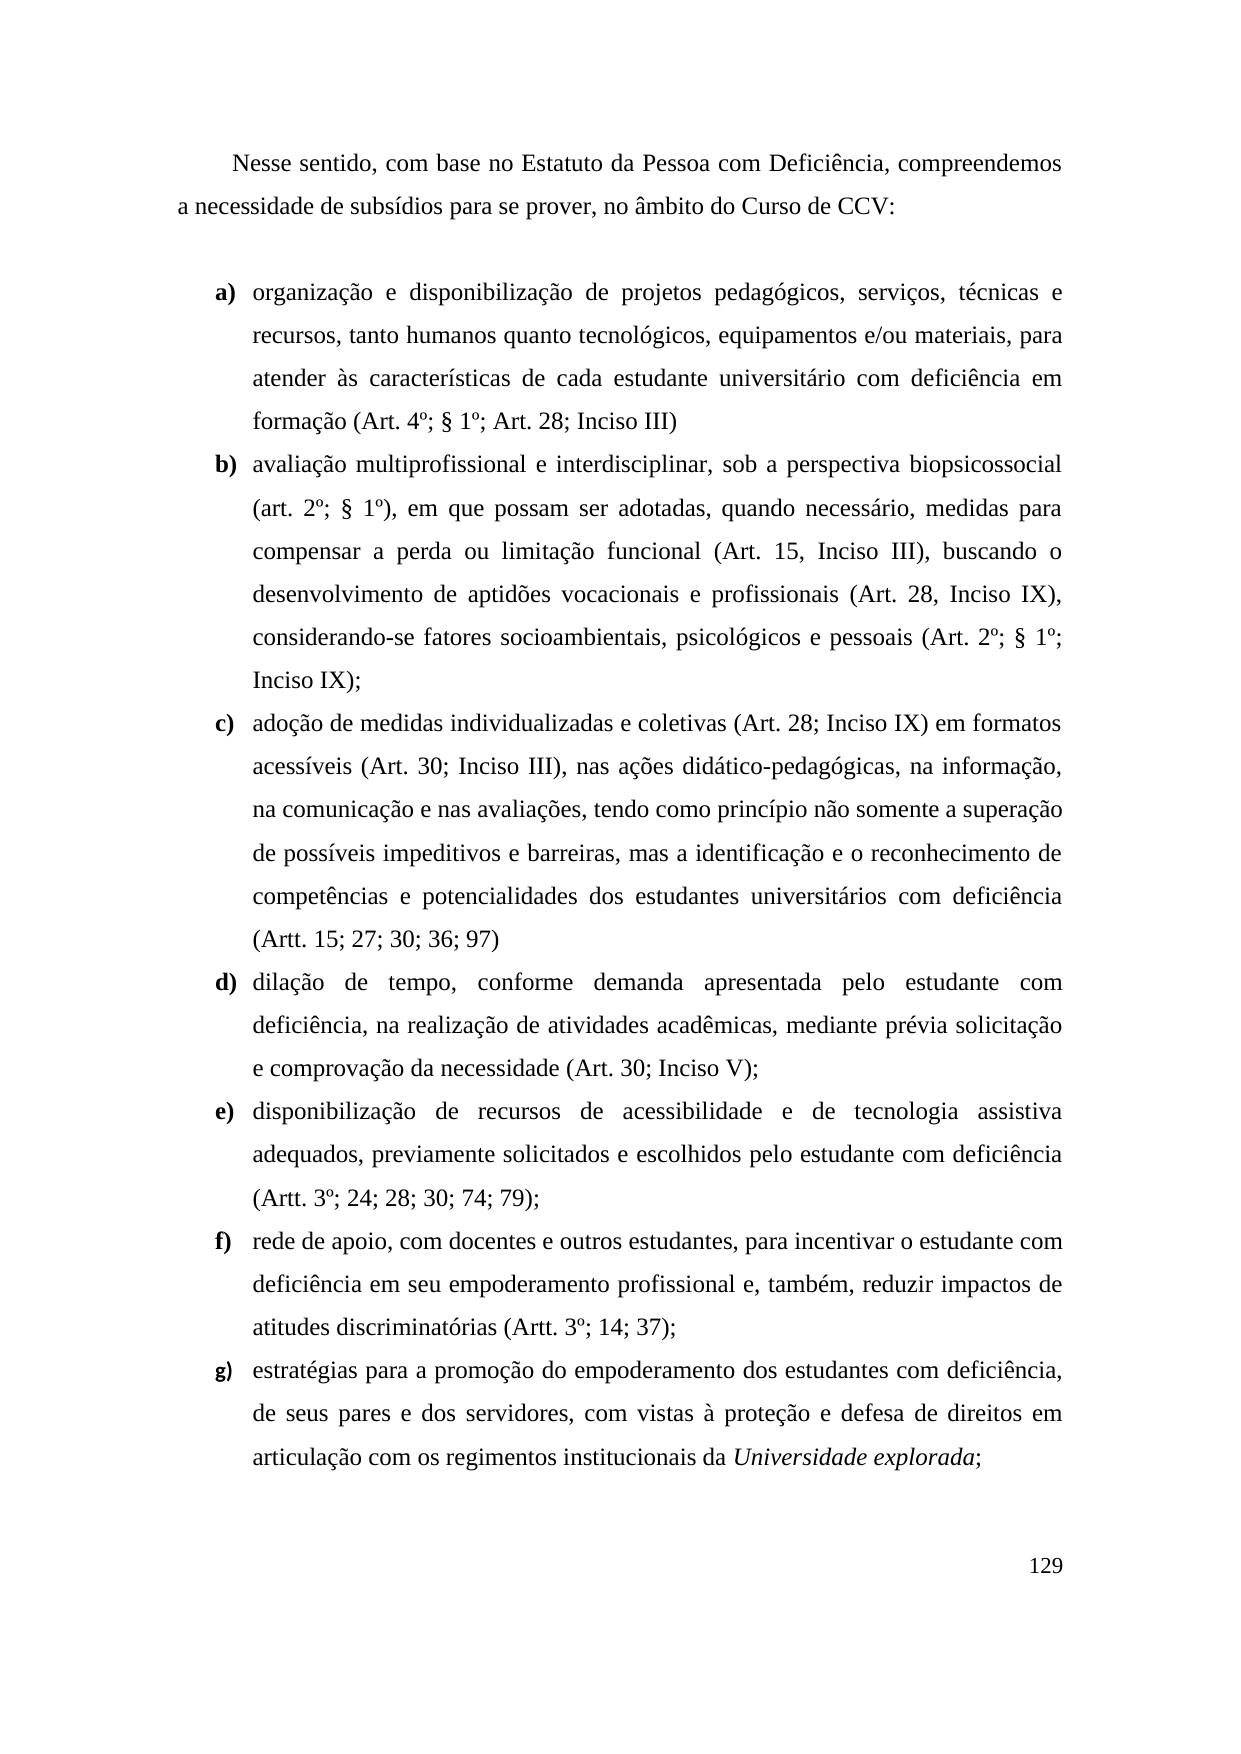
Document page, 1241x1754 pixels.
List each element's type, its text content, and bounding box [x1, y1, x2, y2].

list organização e disponibilização de projetos pedagógicos, serviços, técnicas e recursos, tanto humanos quanto tecnológicos, equipamentos e/ou materiais, para atender às características de cada estudante universitário com deficiência em formação (Art. 4º; § 1º; Art. 28; Inciso III) [215, 277, 1063, 435]
list disponibilização de recursos de acessibilidade e de tecnologia assistiva adequados, previamente solicitados e escolhidos pelo estudante com deficiência (Artt. 3º; 24; 28; 30; 74; 79); [215, 1096, 1063, 1211]
list adoção de medidas individualizadas e coletivas (Art. 28; Inciso IX) em formatos acessíveis (Art. 30; Inciso III), nas ações didático-pedagógicas, na informação, na comunicação e nas avaliações, tendo como princípio não somente a superação de possíveis impeditivos e barreiras, mas a identificação e o reconhecimento de competências e potencialidades dos estudantes universitários com deficiência (Artt. 15; 27; 30; 36; 97) [215, 708, 1063, 953]
list avaliação multiprofissional e interdisciplinar, sob a perspectiva biopsicossocial (art. 2º; § 1º), em que possam ser adotadas, quando necessário, medidas para compensar a perda ou limitação funcional (Art. 15, Inciso III), buscando o desenvolvimento de aptidões vocacionais e profissionais (Art. 28, Inciso IX), considerando-se fatores socioambientais, psicológicos e pessoais (Art. 2º; § 1º; Inciso IX); [215, 449, 1063, 694]
text Nesse sentido, com base no Estatuto da Pessoa com Deficiência, compreendemos a necessidade de subsídios para se prover, no âmbito do Curso de CCV: [177, 148, 1063, 219]
list estratégias para a promoção do empoderamento dos estudantes com deficiência, de seus pares e dos servidores, com vistas à proteção e defesa de direitos em articulação com os regimentos institucionais da Universidade explorada; [215, 1355, 1063, 1470]
list dilação de tempo, conforme demanda apresentada pelo estudante com deficiência, na realização de atividades acadêmicas, mediante prévia solicitação e comprovação da necessidade (Art. 30; Inciso V); [215, 967, 1063, 1082]
list rede de apoio, com docentes e outros estudantes, para incentivar o estudante com deficiência em seu empoderamento profissional e, também, reduzir impactos de atitudes discriminatórias (Artt. 3º; 14; 37); [215, 1226, 1063, 1341]
